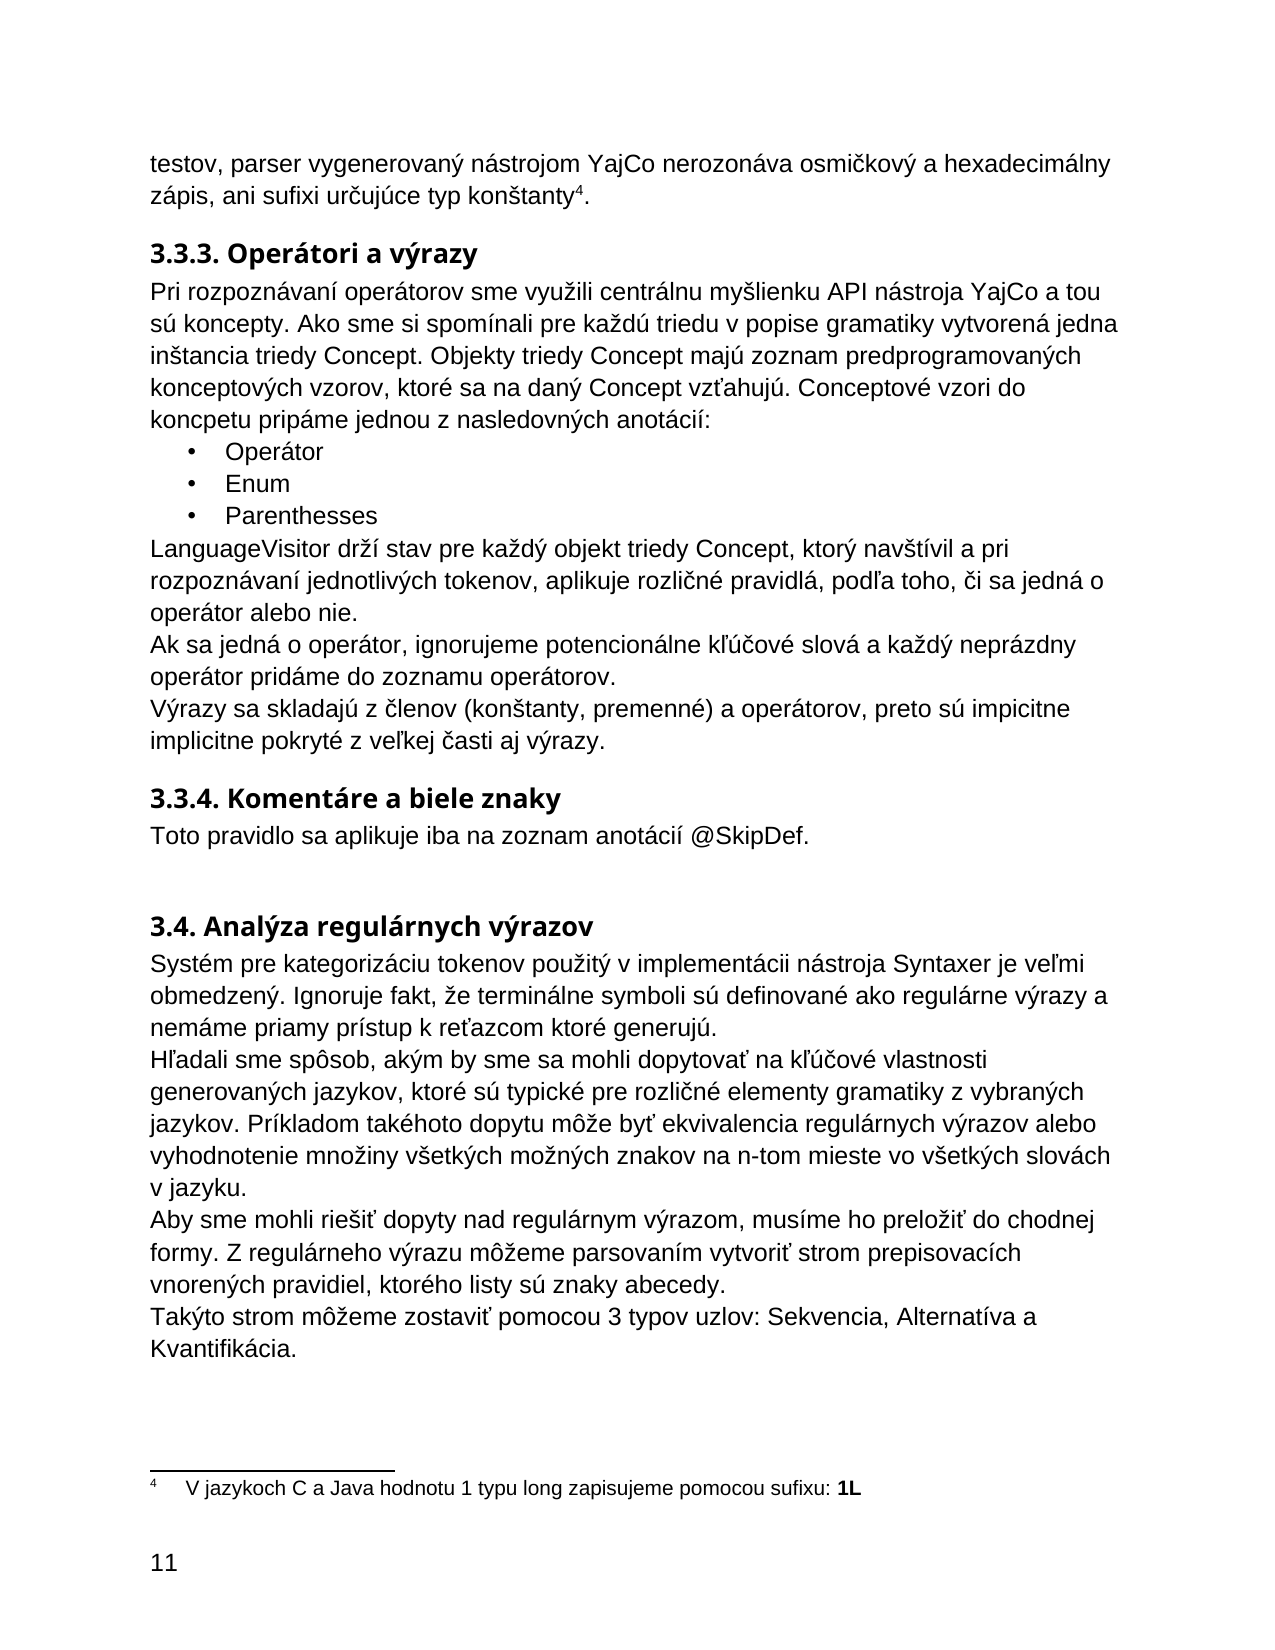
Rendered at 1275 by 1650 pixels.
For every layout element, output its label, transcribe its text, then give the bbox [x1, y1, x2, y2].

text Takýto strom môžeme zostaviť pomocou 3 typov uzlov: Sekvencia, Alternatíva a Kvantifikácia. [150, 1302, 1125, 1362]
text LanguageVisitor drží stav pre každý objekt triedy Concept, ktorý navštívil a pri rozpoznávaní jednotlivých tokenov, aplikuje rozličné pravidlá, podľa toho, či sa jedná o operátor alebo nie. [150, 534, 1125, 626]
text V jazykoch C a Java hodnotu 1 typu long zapisujeme pomocou sufixu: 1L [150, 1477, 1125, 1500]
subtitle 3.3.3. Operátori a výrazy [150, 235, 1125, 272]
text Systém pre kategorizáciu tokenov použitý v implementácii nástroja Syntaxer je veľmi obmedzený. Ignoruje fakt, že terminálne symboli sú definované ako regulárne výrazy a nemáme priamy prístup k reťazcom ktoré generujú. [150, 949, 1125, 1042]
list Enum [187, 470, 1125, 498]
subtitle 3.3.4. Komentáre a biele znaky [150, 780, 1125, 817]
text testov, parser vygenerovaný nástrojom YajCo nerozonáva osmičkový a hexadecimálny zápis, ani sufixi určujúce typ konštanty. [150, 150, 1125, 210]
text Toto pravidlo sa aplikuje iba na zoznam anotácií @SkipDef. [150, 822, 1125, 850]
text Ak sa jedná o operátor, ignorujeme potencionálne kľúčové slová a každý neprázdny operátor pridáme do zoznamu operátorov. [150, 631, 1125, 691]
text Pri rozpoznávaní operátorov sme využili centrálnu myšlienku API nástroja YajCo a tou sú koncepty. Ako sme si spomínali pre každú triedu v popise gramatiky vytvorená jedna inštancia triedy Concept. Objekty triedy Concept majú zoznam predprogramovaných konceptových vzorov, ktoré sa na daný Concept vzťahujú. Conceptové vzori do koncpetu pripáme jednou z nasledovných anotácií: [150, 277, 1125, 434]
text Aby sme mohli riešiť dopyty nad regulárnym výrazom, musíme ho preložiť do chodnej formy. Z regulárneho výrazu môžeme parsovaním vytvoriť strom prepisovacích vnorených pravidiel, ktorého listy sú znaky abecedy. [150, 1206, 1125, 1298]
list Parenthesses [187, 502, 1125, 530]
text Hľadali sme spôsob, akým by sme sa mohli dopytovať na kľúčové vlastnosti generovaných jazykov, ktoré sú typické pre rozličné elementy gramatiky z vybraných jazykov. Príkladom takéhoto dopytu môže byť ekvivalencia regulárnych výrazov alebo vyhodnotenie množiny všetkých možných znakov na n-tom mieste vo všetkých slovách v jazyku. [150, 1046, 1125, 1202]
subtitle 3.4. Analýza regulárnych výrazov [150, 907, 1125, 944]
list Operátor [187, 438, 1125, 466]
text Výrazy sa skladajú z členov (konštanty, premenné) a operátorov, preto sú impicitne implicitne pokryté z veľkej časti aj výrazy. [150, 695, 1125, 755]
